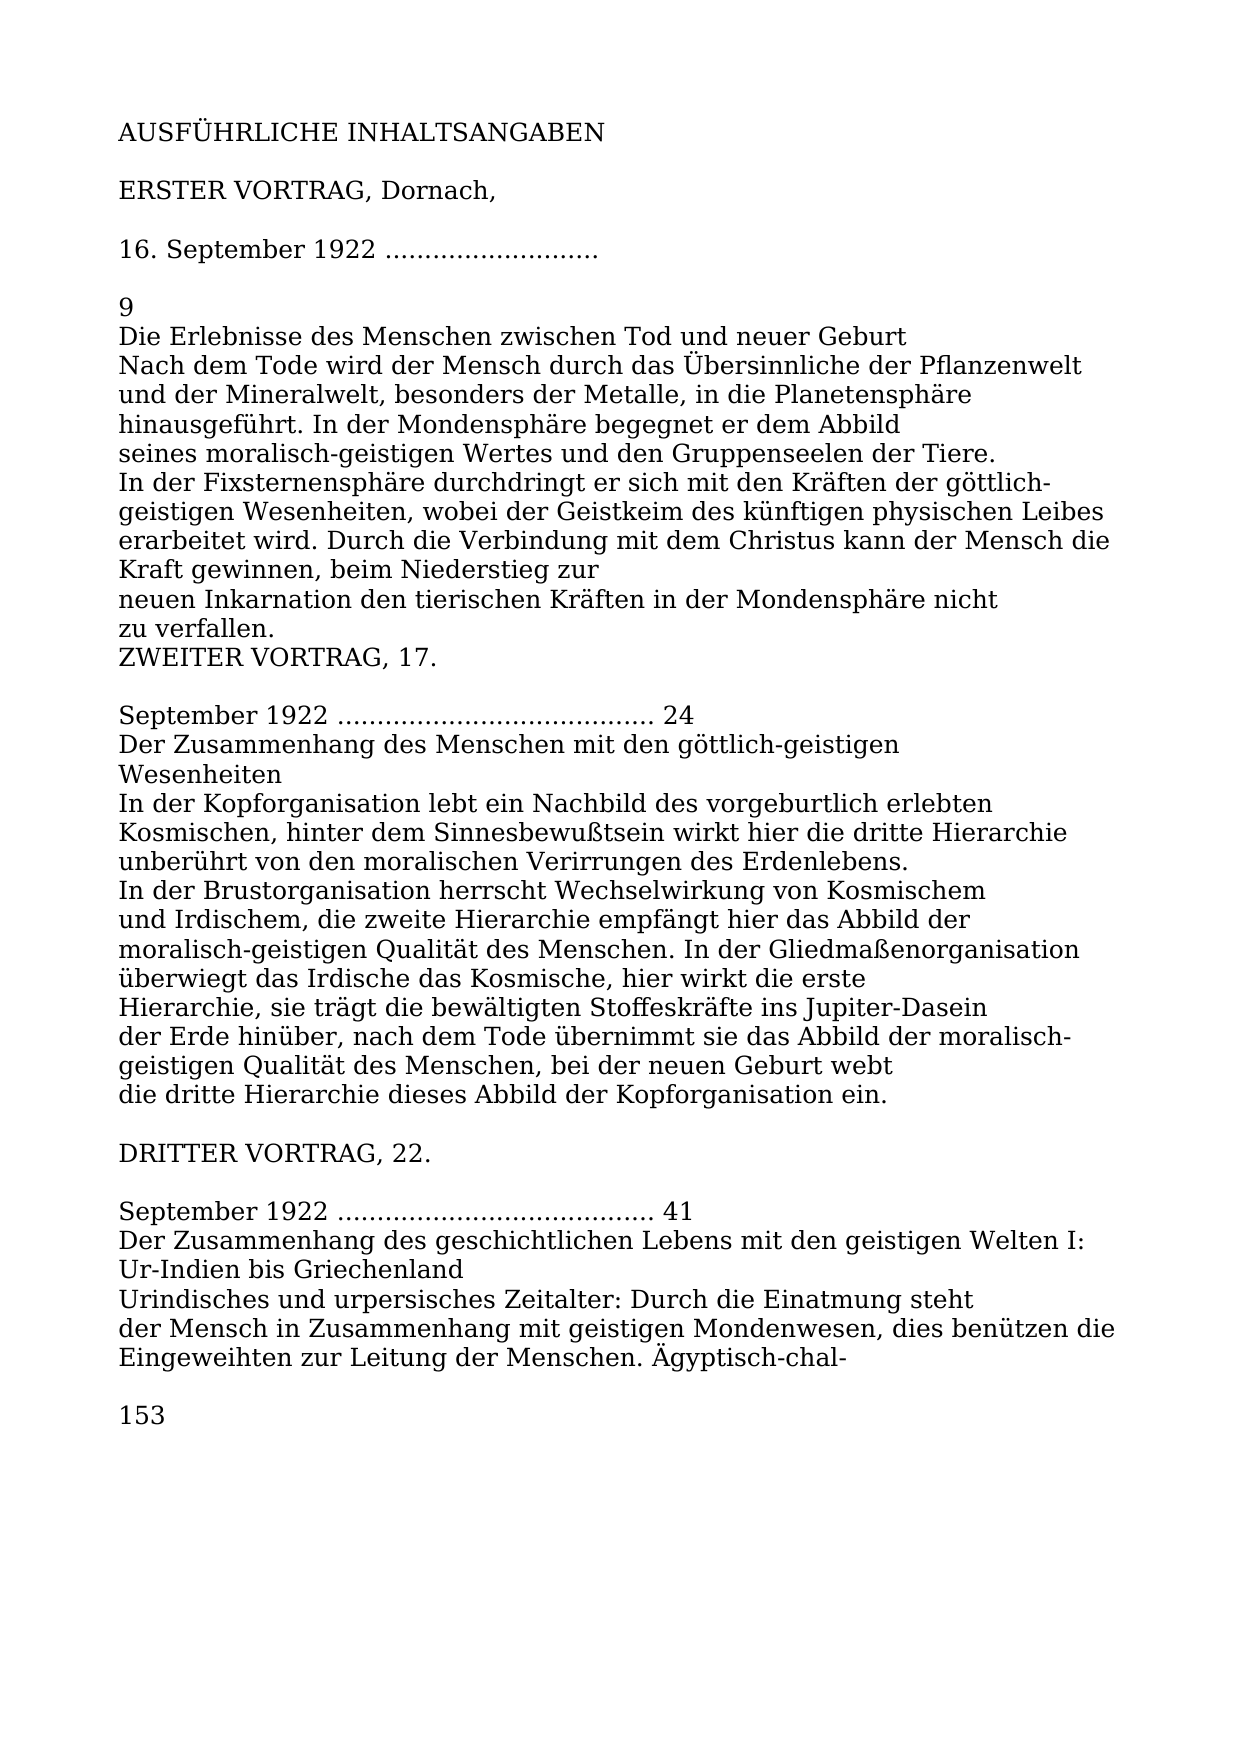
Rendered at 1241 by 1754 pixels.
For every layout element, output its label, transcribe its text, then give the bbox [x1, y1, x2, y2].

text September 1922 ........................................ 24 [118, 701, 1122, 731]
text und Irdischem, die zweite Hierarchie empfängt hier das Abbild der [118, 906, 1122, 935]
text AUSFÜHRLICHE INHALTSANGABEN [118, 118, 1122, 147]
text Der Zusammenhang des Menschen mit den göttlich-geistigen [118, 731, 1122, 760]
text Die Erlebnisse des Menschen zwischen Tod und neuer Geburt [118, 322, 1122, 351]
text Wesenheiten [118, 760, 1122, 789]
text DRITTER VORTRAG, 22. [118, 1139, 1122, 1168]
text Urindisches und urpersisches Zeitalter: Durch die Einatmung steht [118, 1285, 1122, 1314]
text In der Fixsternensphäre durchdringt er sich mit den Kräften der göttlich-geistigen Wesenheiten, wobei der Geistkeim des künftigen physischen Leibes erarbeitet wird. Durch die Verbindung mit dem Christus kann der Mensch die Kraft gewinnen, beim Niederstieg zur [118, 468, 1122, 585]
text In der Brustorganisation herrscht Wechselwirkung von Kosmischem [118, 876, 1122, 906]
text moralisch-geistigen Qualität des Menschen. In der Gliedmaßenorganisation überwiegt das Irdische das Kosmische, hier wirkt die erste [118, 935, 1122, 993]
text 9 [118, 293, 1122, 322]
text der Mensch in Zusammenhang mit geistigen Mondenwesen, dies benützen die Eingeweihten zur Leitung der Menschen. Ägyptisch-chal- [118, 1314, 1122, 1372]
text die dritte Hierarchie dieses Abbild der Kopforganisation ein. [118, 1081, 1122, 1110]
text neuen Inkarnation den tierischen Kräften in der Mondensphäre nicht [118, 585, 1122, 614]
text Hierarchie, sie trägt die bewältigten Stoffeskräfte ins Jupiter-Dasein [118, 993, 1122, 1022]
text September 1922 ........................................ 41 [118, 1197, 1122, 1226]
text ZWEITER VORTRAG, 17. [118, 643, 1122, 672]
text Nach dem Tode wird der Mensch durch das Übersinnliche der Pflanzenwelt und der Mineralwelt, besonders der Metalle, in die Planetensphäre hinausgeführt. In der Mondensphäre begegnet er dem Abbild [118, 351, 1122, 439]
text zu verfallen. [118, 614, 1122, 643]
text der Erde hinüber, nach dem Tode übernimmt sie das Abbild der moralisch-geistigen Qualität des Menschen, bei der neuen Geburt webt [118, 1022, 1122, 1081]
text 153 [118, 1401, 1122, 1431]
text 16. September 1922 ........................... [118, 235, 1122, 264]
text Kosmischen, hinter dem Sinnesbewußtsein wirkt hier die dritte Hierarchie unberührt von den moralischen Verirrungen des Erdenlebens. [118, 818, 1122, 876]
text seines moralisch-geistigen Wertes und den Gruppenseelen der Tiere. [118, 439, 1122, 468]
text In der Kopforganisation lebt ein Nachbild des vorgeburtlich erlebten [118, 789, 1122, 818]
text Der Zusammenhang des geschichtlichen Lebens mit den geistigen Welten I: Ur-Indien bis Griechenland [118, 1226, 1122, 1285]
text ERSTER VORTRAG, Dornach, [118, 176, 1122, 206]
